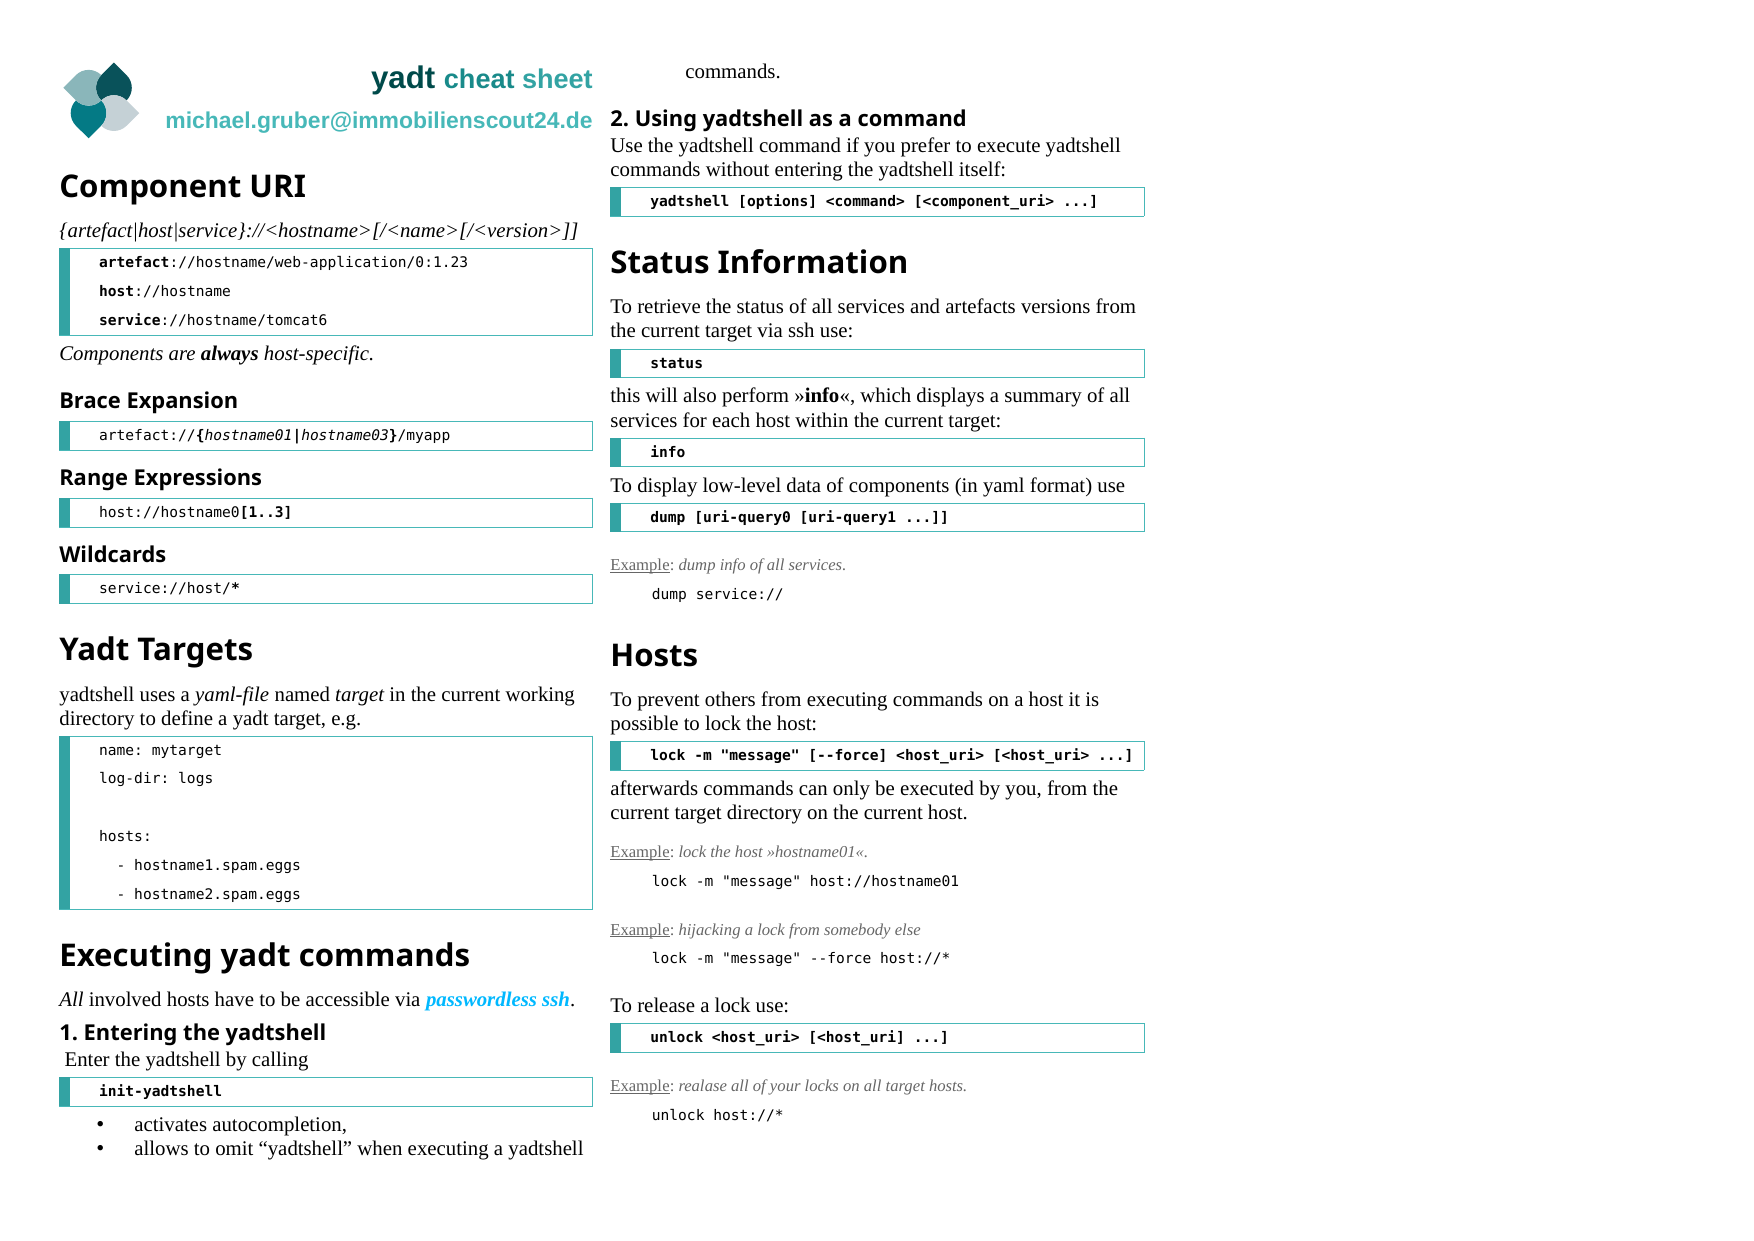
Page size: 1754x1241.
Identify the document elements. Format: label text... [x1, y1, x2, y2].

text unlock host://* [652, 1107, 1144, 1124]
text To retrieve the status of all services and artefacts versions from the current target via ssh use: [610, 294, 1144, 342]
text host://hostname0[1..3] [70, 499, 592, 527]
subtitle Status Information [610, 240, 1144, 283]
text log-dir: logs [70, 764, 592, 787]
text - hostname1.spam.eggs [70, 851, 592, 874]
text Enter the yadtshell by calling [59, 1047, 592, 1071]
text lock -m "message" host://hostname01 [652, 873, 1144, 890]
list allows to omit “yadtshell” when executing a yadtshell [97, 1136, 592, 1160]
text Example: hijacking a lock from somebody else [610, 919, 1144, 938]
text lock -m "message" [--force] <host_uri> [<host_uri> ...] [621, 742, 1144, 770]
subtitle Executing yadt commands [59, 932, 592, 975]
text artefact://hostname/web-application/0:1.23 [70, 249, 592, 271]
subtitle yadt cheat sheet [58, 59, 592, 95]
subtitle Yadt Targets [59, 627, 592, 670]
list commands. [648, 59, 1144, 83]
subtitle michael.gruber@immobilienscout24.de [94, 107, 592, 134]
text To prevent others from executing commands on a host it is possible to lock the host: [610, 687, 1144, 735]
text yadtshell [options] <command> [<component_uri> ...] [621, 188, 1144, 216]
text this will also perform »info«, which displays a summary of all services for each host within the current target: [610, 383, 1144, 432]
subtitle Brace Expansion [59, 385, 592, 415]
text {artefact|host|service}://<hostname>[/<name>[/<version>]] [59, 218, 592, 242]
text To display low-level data of components (in yaml format) use [610, 472, 1144, 497]
text dump service:// [652, 586, 1144, 603]
text lock -m "message" --force host://* [652, 950, 1144, 967]
text name: mytarget [70, 737, 592, 758]
text hosts: [70, 822, 592, 845]
list activates autocompletion, [97, 1112, 592, 1136]
text host://hostname [70, 277, 592, 300]
text afterwards commands can only be executed by you, from the current target directory on the current host. [610, 776, 1144, 824]
text status [621, 350, 1144, 377]
text unlock <host_uri> [<host_uri] ...] [621, 1024, 1144, 1052]
text info [621, 439, 1144, 466]
text dump [uri-query0 [uri-query1 ...]] [621, 504, 1144, 531]
text - hostname2.spam.eggs [70, 880, 592, 909]
text To release a lock use: [610, 993, 1144, 1017]
subtitle Range Expressions [59, 462, 592, 492]
subtitle 1. Entering the yadtshell [59, 1017, 592, 1047]
text artefact://{hostname01|hostname03}/myapp [70, 422, 592, 450]
subtitle Component URI [59, 164, 592, 206]
text service://hostname/tomcat6 [70, 306, 592, 335]
text Example: realase all of your locks on all target hosts. [610, 1076, 1144, 1095]
subtitle 2. Using yadtshell as a command [610, 103, 1144, 133]
subtitle Wildcards [59, 539, 592, 568]
text Components are always host-specific. [59, 341, 592, 365]
text Example: dump info of all services. [610, 555, 1144, 574]
text Example: lock the host »hostname01«. [610, 842, 1144, 861]
text Use the yadtshell command if you prefer to execute yadtshell commands without entering the yadtshell itself: [610, 133, 1144, 181]
text service://host/* [70, 575, 592, 603]
subtitle Hosts [610, 633, 1144, 675]
text init-yadtshell [70, 1078, 592, 1106]
text yadtshell uses a yaml-file named target in the current working directory to define a yadt target, e.g. [59, 681, 592, 729]
text All involved hosts have to be accessible via passwordless ssh. [59, 987, 592, 1011]
